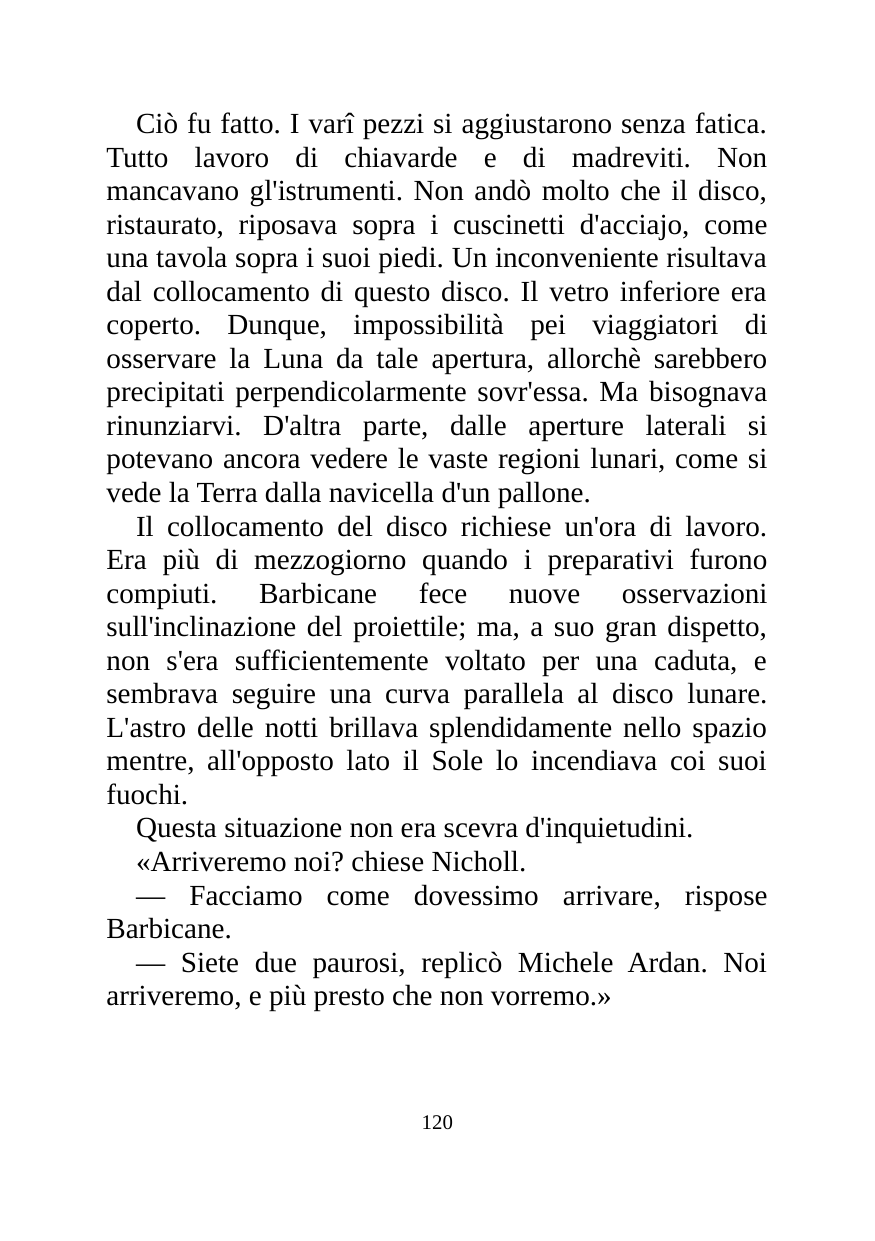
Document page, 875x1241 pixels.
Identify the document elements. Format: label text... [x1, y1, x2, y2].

text Ciò fu fatto. I varî pezzi si aggiustarono senza fatica. Tutto lavoro di chiavarde e di madreviti. Non mancavano gl'istrumenti. Non andò molto che il disco, ristaurato, riposava sopra i cuscinetti d'acciajo, come una tavola sopra i suoi piedi. Un inconveniente risultava dal collocamento di questo disco. Il vetro inferiore era coperto. Dunque, impossibilità pei viaggiatori di osservare la Luna da tale apertura, allorchè sarebbero precipitati perpendicolarmente sovr'essa. Ma bisognava rinunziarvi. D'altra parte, dalle aperture laterali si potevano ancora vedere le vaste regioni lunari, come si vede la Terra dalla navicella d'un pallone. [106, 106, 768, 509]
text — Siete due paurosi, replicò Michele Ardan. Noi arriveremo, e più presto che non vorremo.» [106, 945, 768, 1012]
text — Facciamo come dovessimo arrivare, rispose Barbicane. [106, 878, 768, 945]
text «Arriveremo noi? chiese Nicholl. [106, 844, 768, 878]
text Questa situazione non era scevra d'inquietudini. [106, 811, 768, 844]
text Il collocamento del disco richiese un'ora di lavoro. Era più di mezzogiorno quando i preparativi furono compiuti. Barbicane fece nuove osservazioni sull'inclinazione del proiettile; ma, a suo gran dispetto, non s'era sufficientemente voltato per una caduta, e sembrava seguire una curva parallela al disco lunare. L'astro delle notti brillava splendidamente nello spazio mentre, all'opposto lato il Sole lo incendiava coi suoi fuochi. [106, 509, 768, 811]
